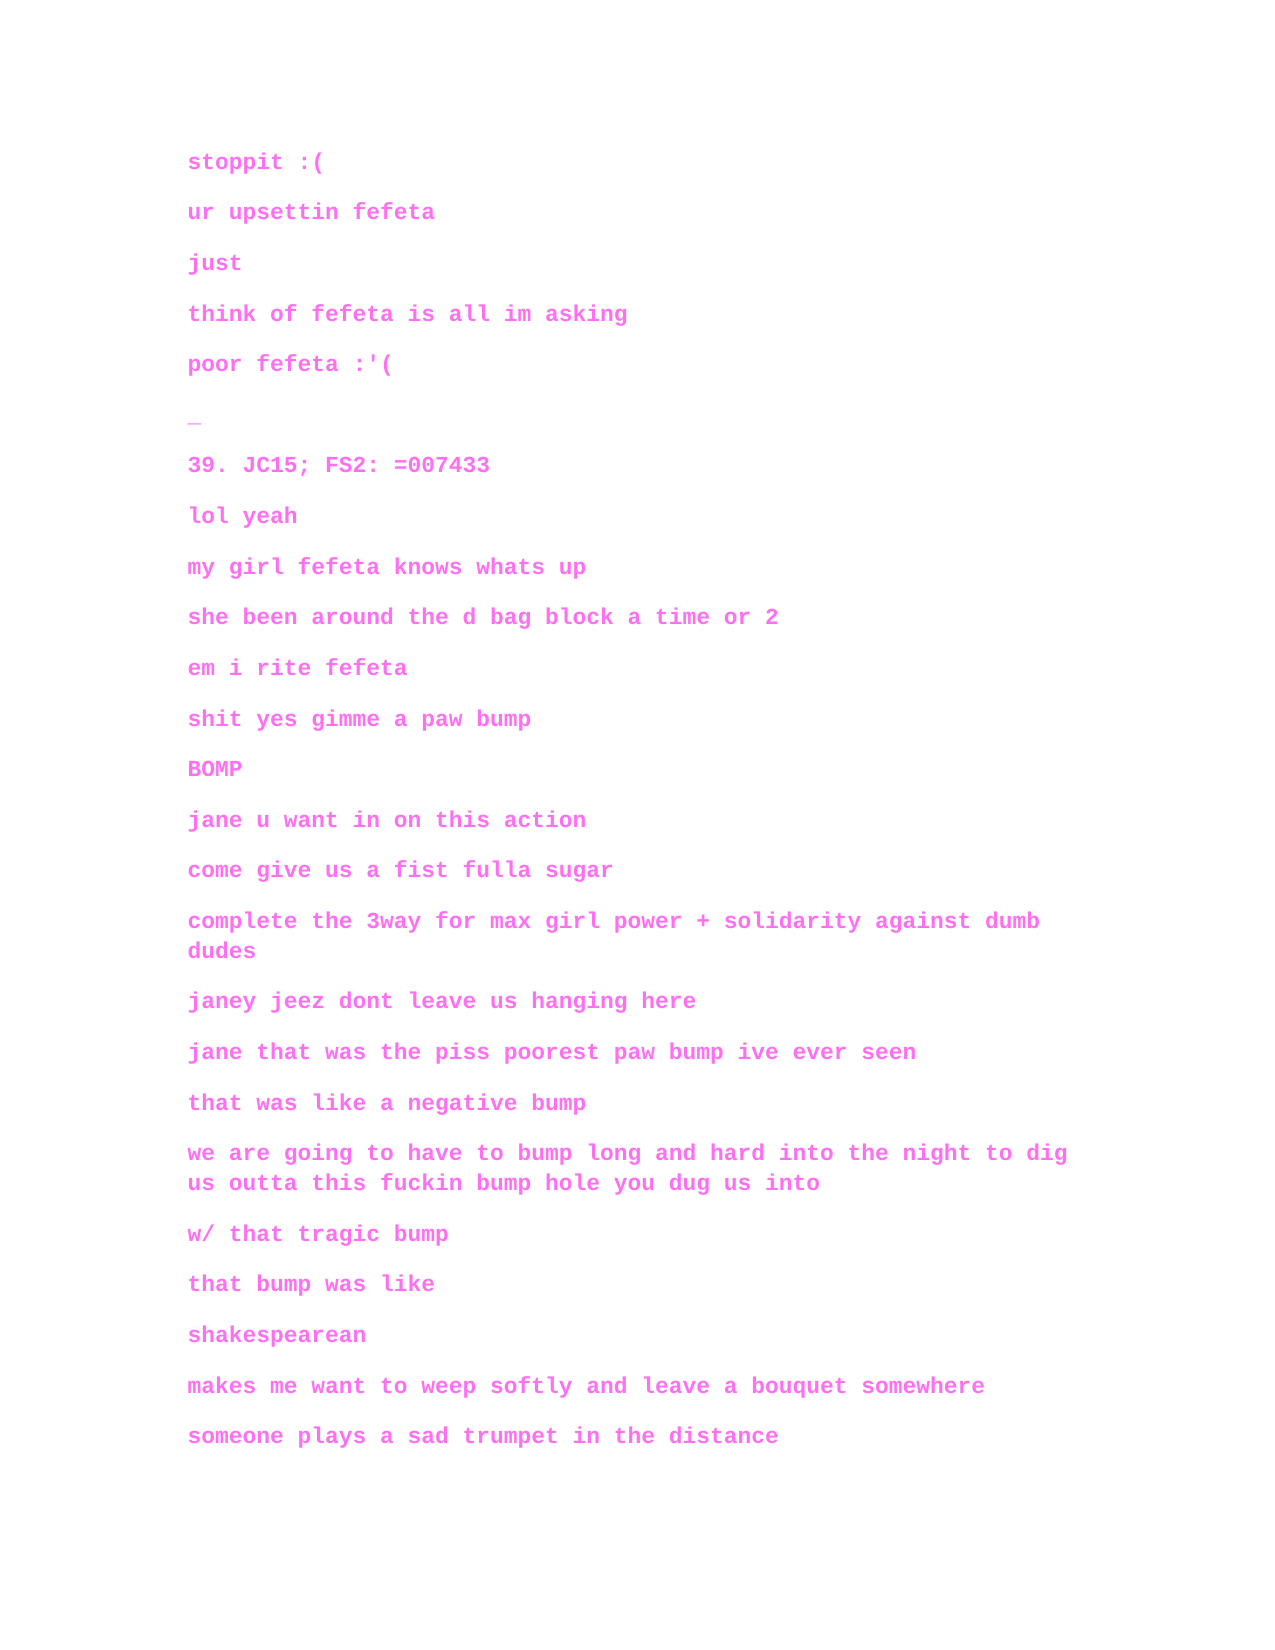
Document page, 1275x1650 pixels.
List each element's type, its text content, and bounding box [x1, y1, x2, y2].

text come give us a fist fulla sugar [187, 859, 1087, 885]
text w/ that tragic bump [187, 1222, 1087, 1248]
text that was like a negative bump [187, 1091, 1087, 1117]
text 39. JC15; FS2: =007433 [187, 454, 1087, 480]
text someone plays a sad trumpet in the distance [187, 1424, 1087, 1451]
text think of fefeta is all im asking [187, 302, 1087, 328]
text em i rite fefeta [187, 656, 1087, 682]
text jane that was the piss poorest paw bump ive ever seen [187, 1040, 1087, 1066]
text BOMP [187, 757, 1087, 783]
text complete the 3way for max girl power + solidarity against dumb dudes [187, 909, 1087, 965]
text makes me want to weep softly and leave a bouquet somewhere [187, 1374, 1087, 1400]
text my girl fefeta knows whats up [187, 555, 1087, 581]
text ur upsettin fefeta [187, 201, 1087, 227]
text we are going to have to bump long and hard into the night to dig us outta this fuckin bump hole you dug us into [187, 1142, 1087, 1197]
text janey jeez dont leave us hanging here [187, 990, 1087, 1016]
text lol yeah [187, 504, 1087, 530]
text shit yes gimme a paw bump [187, 707, 1087, 733]
text _ [187, 403, 1087, 429]
text she been around the d bag block a time or 2 [187, 606, 1087, 632]
text jane u want in on this action [187, 808, 1087, 834]
text stoppit :( [187, 150, 1087, 176]
text that bump was like [187, 1273, 1087, 1299]
text just [187, 251, 1087, 277]
text poor fefeta :'( [187, 352, 1087, 378]
text shakespearean [187, 1323, 1087, 1349]
